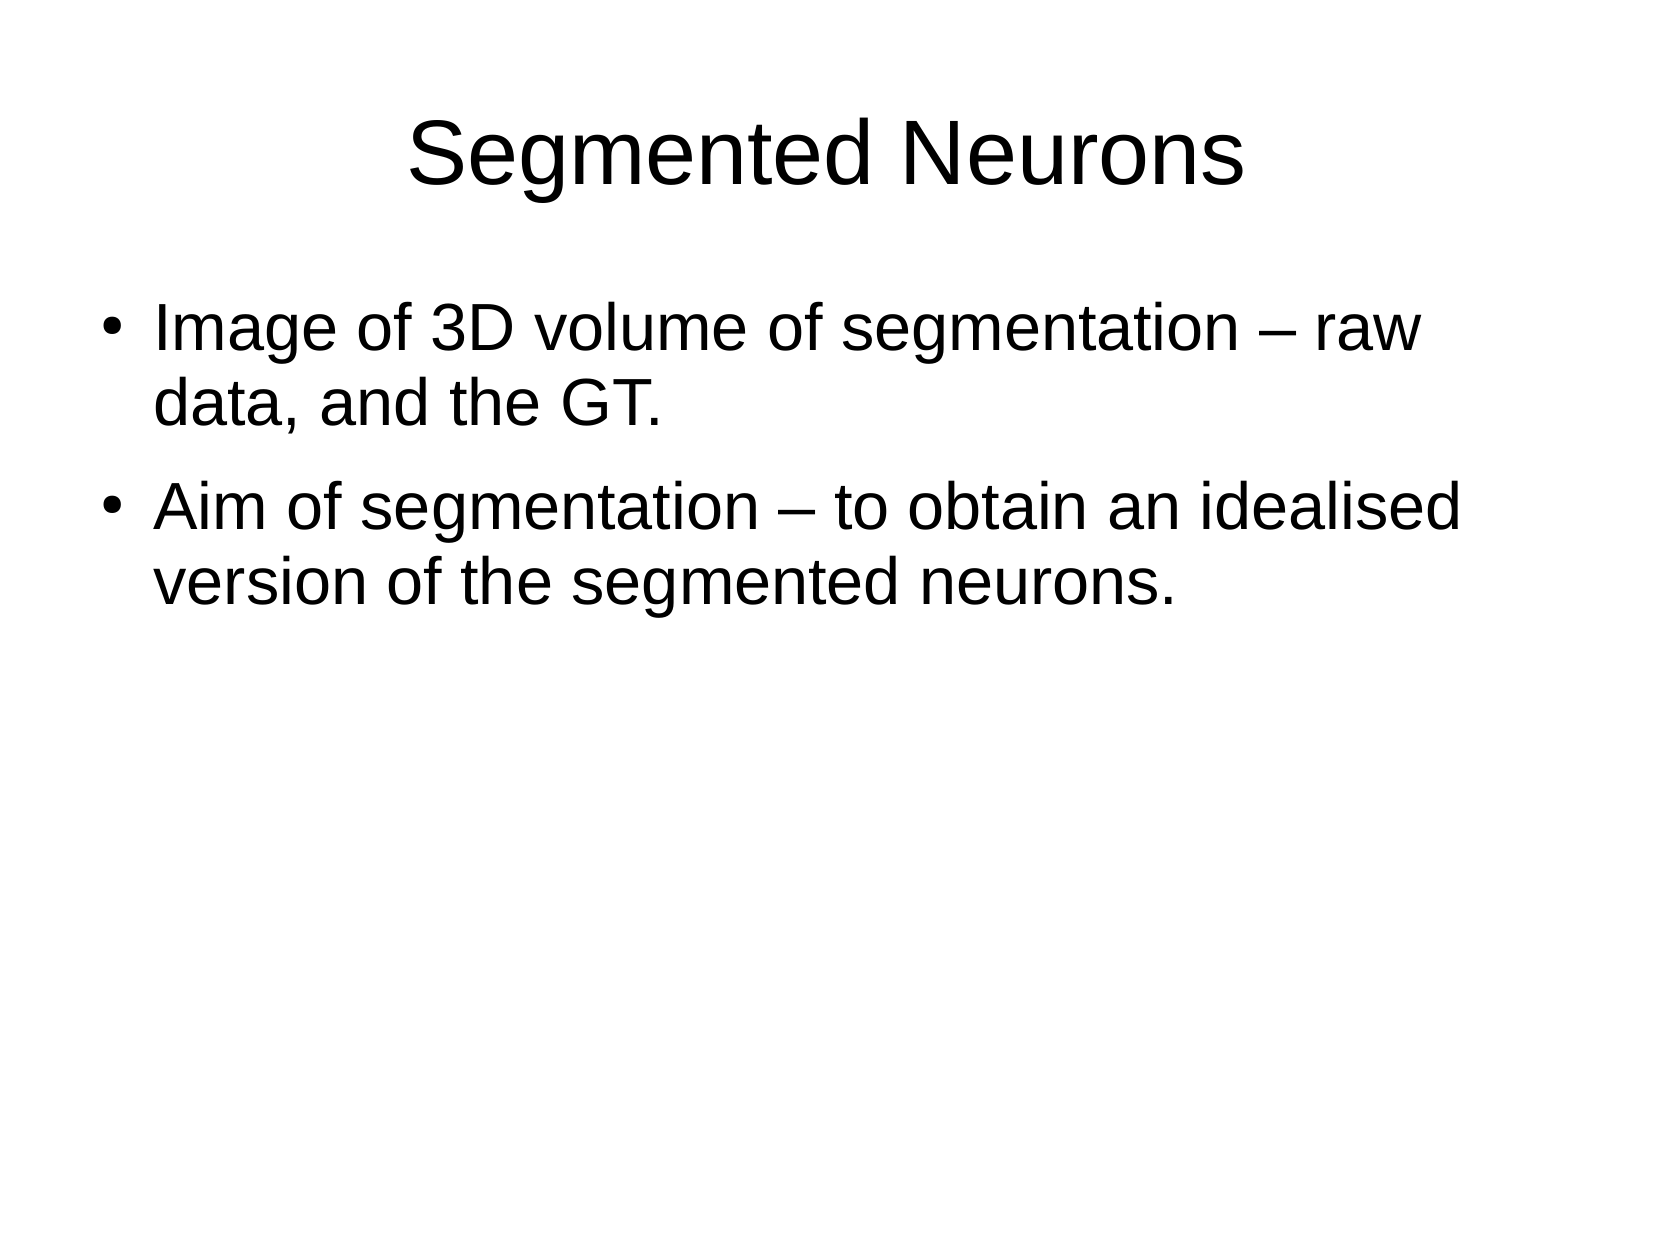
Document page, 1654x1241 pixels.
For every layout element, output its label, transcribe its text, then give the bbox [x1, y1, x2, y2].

list Image of 3D volume of segmentation – raw data, and the GT. Aim of segmentation – to obtain an idealised version of the segmented neurons. [82, 290, 1571, 1010]
title Segmented Neurons [82, 49, 1571, 257]
